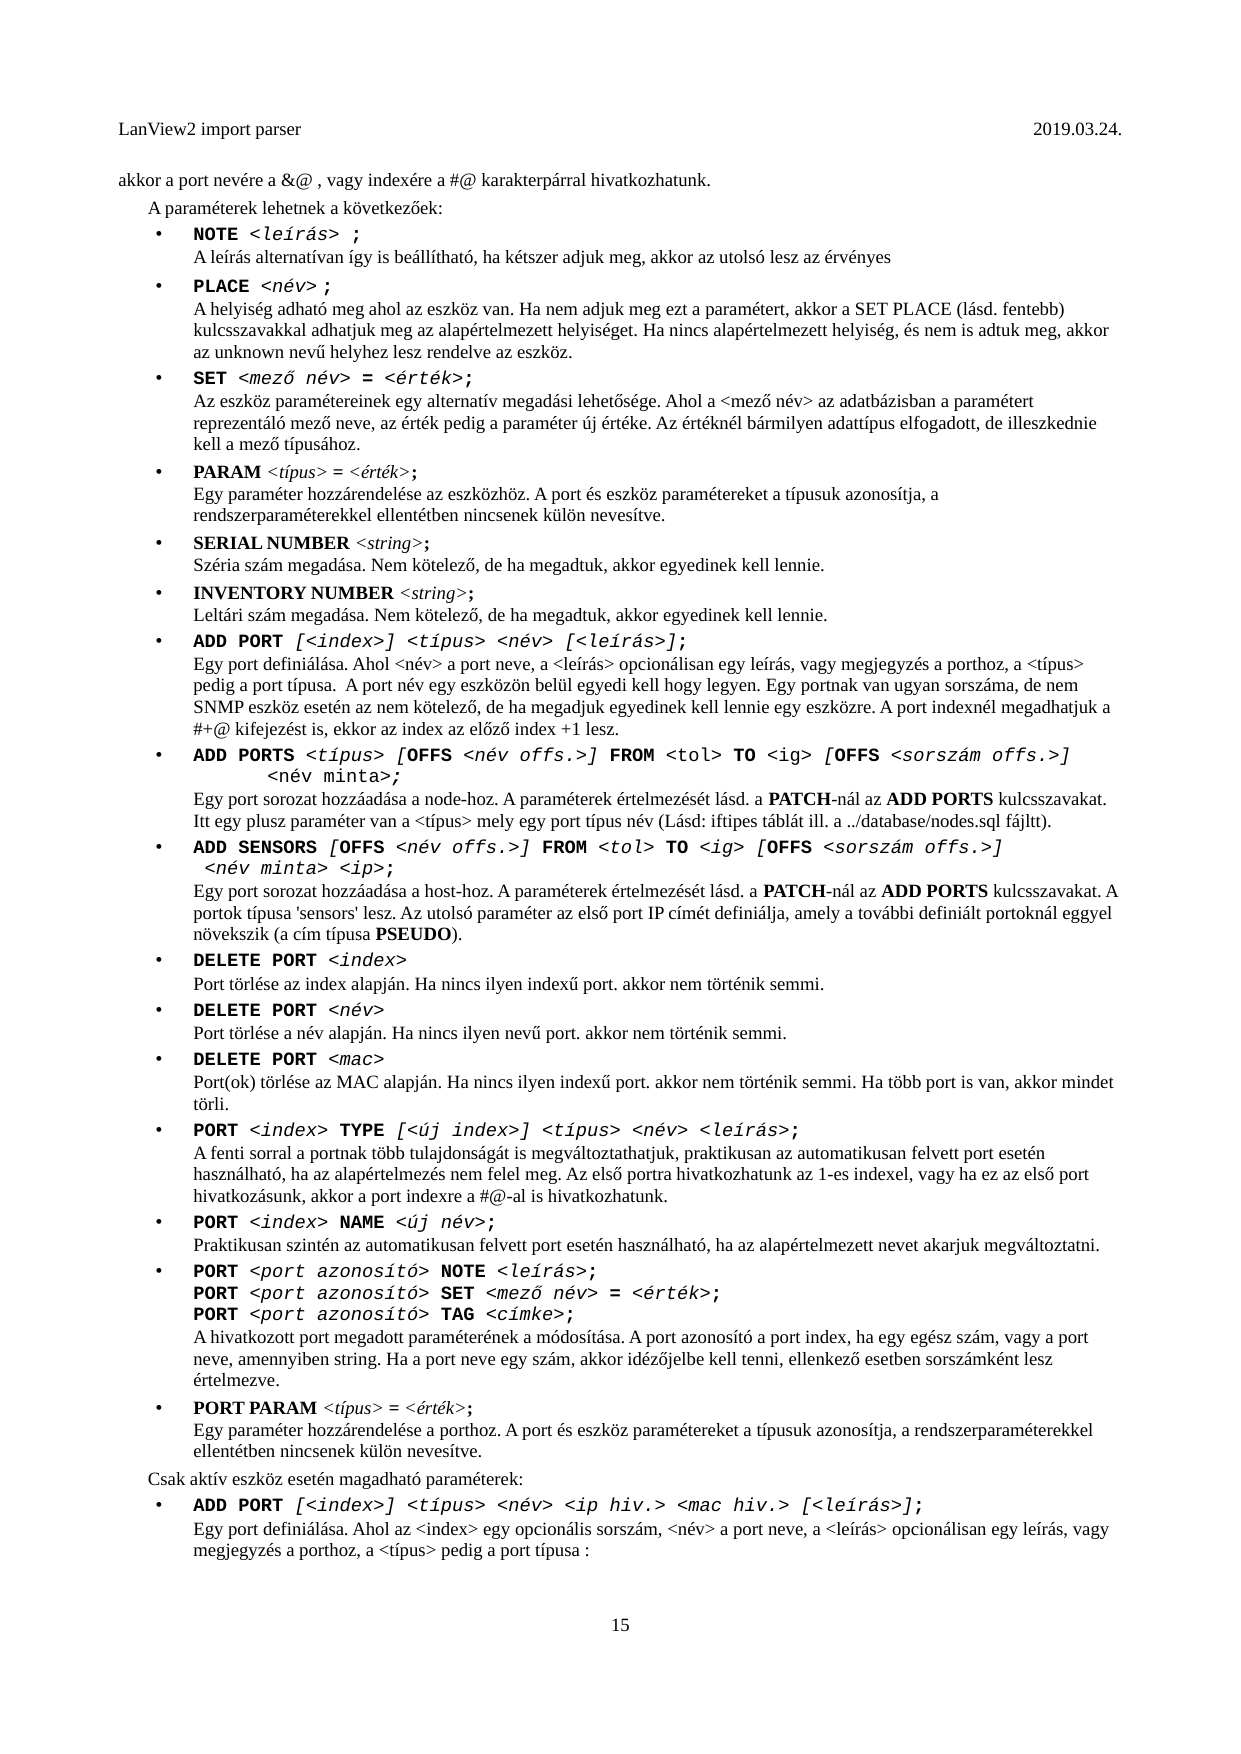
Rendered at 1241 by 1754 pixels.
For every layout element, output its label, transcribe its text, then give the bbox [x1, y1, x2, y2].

list PORT <index> NAME <új név>; Praktikusan szintén az automatikusan felvett port esetén használható, ha az alapértelmezett nevet akarjuk megváltoztatni. [156, 1213, 1122, 1256]
list INVENTORY NUMBER <string>; Leltári szám megadása. Nem kötelező, de ha megadtuk, akkor egyedinek kell lennie. [156, 582, 1122, 625]
list ADD PORTS <típus> [OFFS <név offs.>] FROM <tol> TO <ig> [OFFS <sorszám offs.>] <név minta>; Egy port sorozat hozzáadása a node-hoz. A paraméterek értelmezését lásd. a PATCH-nál az ADD PORTS kulcsszavakat. Itt egy plusz paraméter van a <típus> mely egy port típus név (Lásd: iftipes táblát ill. a ../database/nodes.sql fájltt). [156, 745, 1122, 831]
text akkor a port nevére a &@ , vagy indexére a #@ karakterpárral hivatkozhatunk. [118, 169, 1122, 191]
list PORT PARAM <típus> = <érték>; Egy paraméter hozzárendelése a porthoz. A port és eszköz paramétereket a típusuk azonosítja, a rendszerparaméterekkel ellentétben nincsenek külön nevesítve. [156, 1397, 1122, 1462]
text A paraméterek lehetnek a következőek: [118, 197, 1122, 219]
list DELETE PORT <index> Port törlése az index alapján. Ha nincs ilyen indexű port. akkor nem történik semmi. [156, 951, 1122, 994]
list DELETE PORT <név> Port törlése a név alapján. Ha nincs ilyen nevű port. akkor nem történik semmi. [156, 1000, 1122, 1043]
list PARAM <típus> = <érték>; Egy paraméter hozzárendelése az eszközhöz. A port és eszköz paramétereket a típusuk azonosítja, a rendszerparaméterekkel ellentétben nincsenek külön nevesítve. [156, 461, 1122, 526]
list ADD SENSORS [OFFS <név offs.>] FROM <tol> TO <ig> [OFFS <sorszám offs.>] <név minta> <ip>; Egy port sorozat hozzáadása a host-hoz. A paraméterek értelmezését lásd. a PATCH-nál az ADD PORTS kulcsszavakat. A portok típusa 'sensors' lesz. Az utolsó paraméter az első port IP címét definiálja, amely a további definiált portoknál eggyel növekszik (a cím típusa PSEUDO). [156, 837, 1122, 945]
list DELETE PORT <mac> Port(ok) törlése az MAC alapján. Ha nincs ilyen indexű port. akkor nem történik semmi. Ha több port is van, akkor mindet törli. [156, 1050, 1122, 1114]
list PORT <port azonosító> NOTE <leírás>; PORT <port azonosító> SET <mező név> = <érték>; PORT <port azonosító> TAG <címke>; A hivatkozott port megadott paraméterének a módosítása. A port azonosító a port index, ha egy egész szám, vagy a port neve, amennyiben string. Ha a port neve egy szám, akkor idézőjelbe kell tenni, ellenkező esetben sorszámként lesz értelmezve. [156, 1262, 1122, 1391]
list ADD PORT [<index>] <típus> <név> [<leírás>]; Egy port definiálása. Ahol <név> a port neve, a <leírás> opcionálisan egy leírás, vagy megjegyzés a porthoz, a <típus> pedig a port típusa. A port név egy eszközön belül egyedi kell hogy legyen. Egy portnak van ugyan sorszáma, de nem SNMP eszköz esetén az nem kötelező, de ha megadjuk egyedinek kell lennie egy eszközre. A port indexnél megadhatjuk a #+@ kifejezést is, ekkor az index az előző index +1 lesz. [156, 631, 1122, 739]
list SERIAL NUMBER <string>; Széria szám megadása. Nem kötelező, de ha megadtuk, akkor egyedinek kell lennie. [156, 532, 1122, 575]
text Csak aktív eszköz esetén magadható paraméterek: [118, 1468, 1122, 1490]
list PORT <index> TYPE [<új index>] <típus> <név> <leírás>; A fenti sorral a portnak több tulajdonságát is megváltoztathatjuk, praktikusan az automatikusan felvett port esetén használható, ha az alapértelmezés nem felel meg. Az első portra hivatkozhatunk az 1-es indexel, vagy ha ez az első port hivatkozásunk, akkor a port indexre a #@-al is hivatkozhatunk. [156, 1121, 1122, 1206]
list ADD PORT [<index>] <típus> <név> <ip hiv.> <mac hiv.> [<leírás>]; Egy port definiálása. Ahol az <index> egy opcionális sorszám, <név> a port neve, a <leírás> opcionálisan egy leírás, vagy megjegyzés a porthoz, a <típus> pedig a port típusa : [156, 1496, 1122, 1561]
list SET <mező név> = <érték>; Az eszköz paramétereinek egy alternatív megadási lehetősége. Ahol a <mező név> az adatbázisban a paramétert reprezentáló mező neve, az érték pedig a paraméter új értéke. Az értéknél bármilyen adattípus elfogadott, de illeszkednie kell a mező típusához. [156, 369, 1122, 455]
list PLACE <név> ; A helyiség adható meg ahol az eszköz van. Ha nem adjuk meg ezt a paramétert, akkor a SET PLACE (lásd. fentebb) kulcsszavakkal adhatjuk meg az alapértelmezett helyiséget. Ha nincs alapértelmezett helyiség, és nem is adtuk meg, akkor az unknown nevű helyhez lesz rendelve az eszköz. [156, 274, 1122, 362]
list NOTE <leírás> ; A leírás alternatívan így is beállítható, ha kétszer adjuk meg, akkor az utolsó lesz az érvényes [156, 225, 1122, 268]
